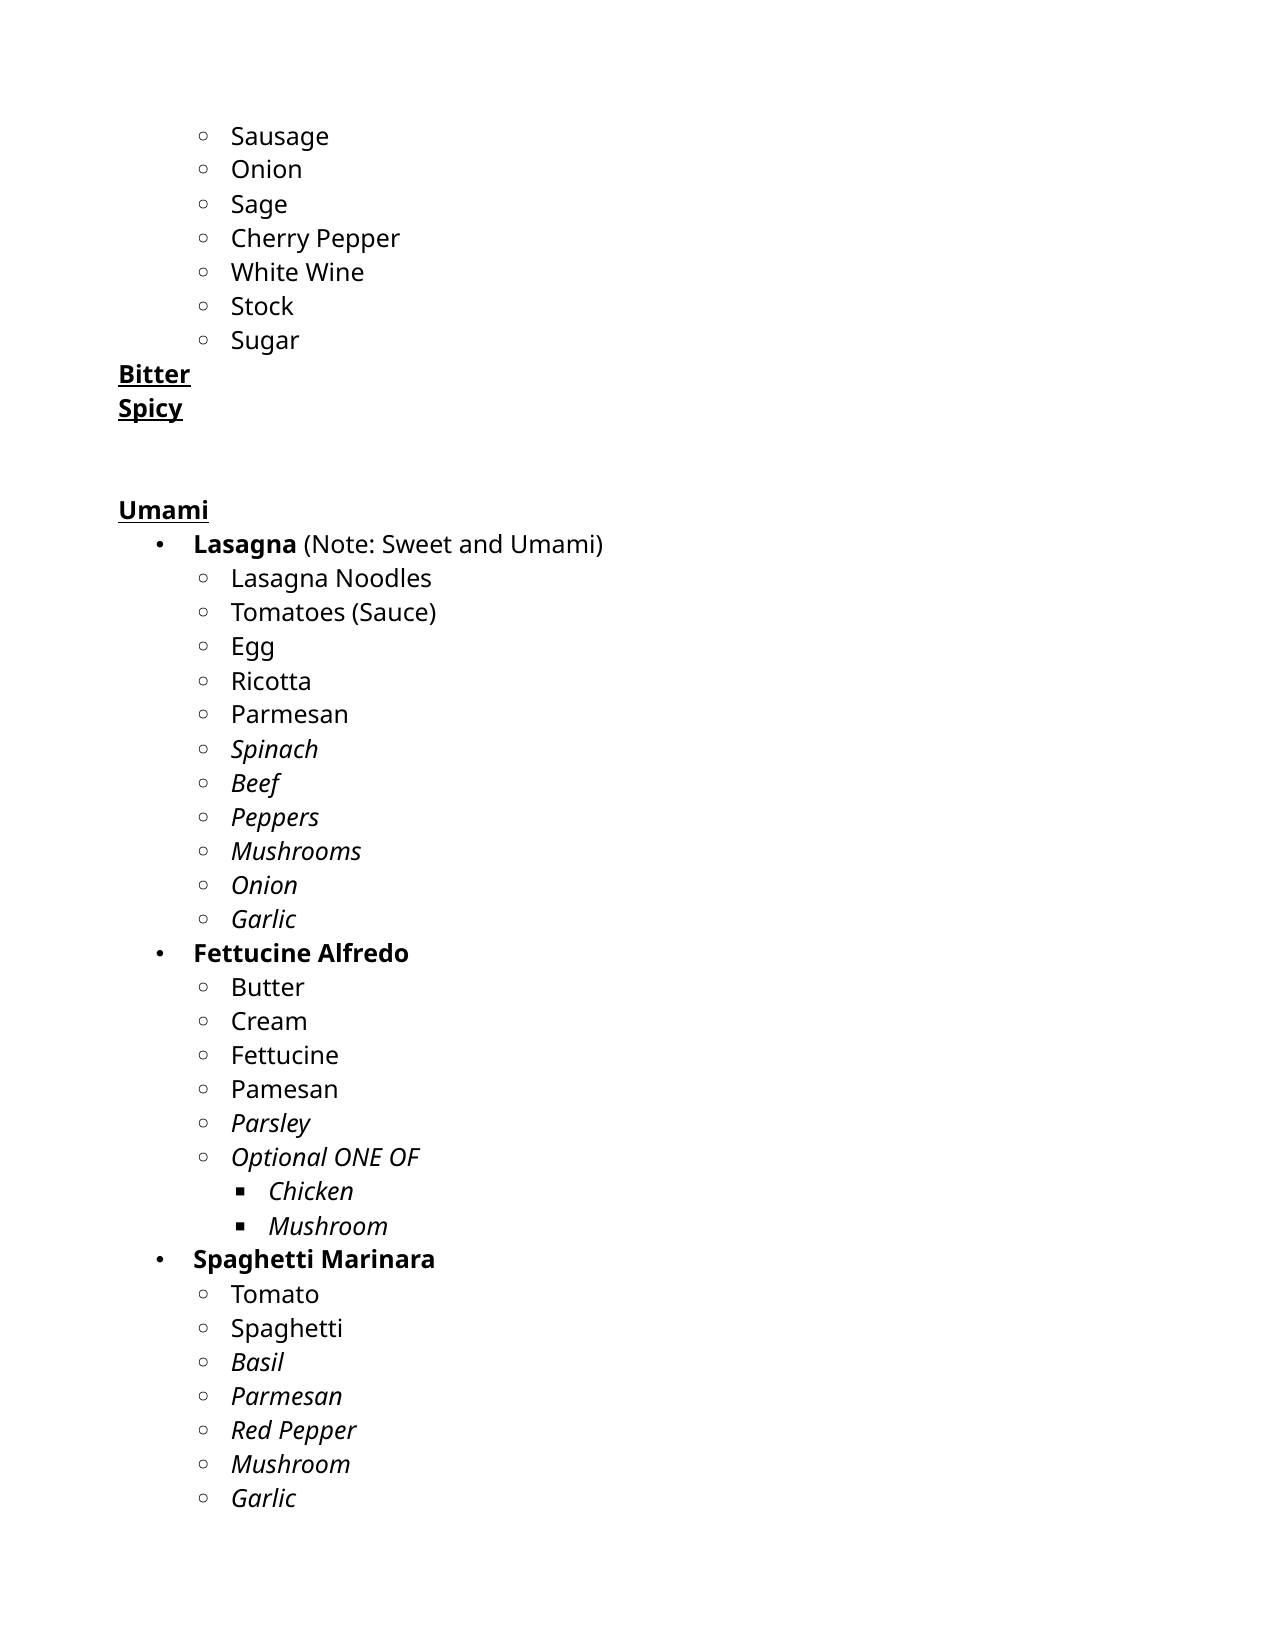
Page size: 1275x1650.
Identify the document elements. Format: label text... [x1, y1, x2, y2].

list Garlic [193, 902, 1157, 936]
list Onion [193, 152, 1157, 186]
list Spinach [193, 731, 1157, 765]
list Basil [193, 1344, 1157, 1378]
list Spaghetti [193, 1310, 1157, 1344]
text Spicy [118, 391, 1157, 425]
list Tomatoes (Sauce) [193, 595, 1157, 629]
list Red Pepper [193, 1412, 1157, 1447]
list Sugar [193, 322, 1157, 357]
list Lasagna Noodles [193, 561, 1157, 595]
list Tomato [193, 1276, 1157, 1310]
list Mushrooms [193, 833, 1157, 867]
text Umami [118, 493, 1157, 527]
list Ricotta [193, 663, 1157, 697]
list Chicken [231, 1174, 1157, 1208]
list Parmesan [193, 1378, 1157, 1412]
text Bitter [118, 357, 1157, 391]
list Mushroom [231, 1208, 1157, 1242]
list Sausage [193, 118, 1157, 152]
list Stock [193, 288, 1157, 322]
list Fettucine Alfredo [156, 936, 1157, 970]
list Pamesan [193, 1072, 1157, 1106]
list Cream [193, 1004, 1157, 1038]
list Beef [193, 765, 1157, 799]
list Lasagna (Note: Sweet and Umami) [156, 527, 1157, 561]
list White Wine [193, 254, 1157, 288]
list Peppers [193, 799, 1157, 833]
list Mushroom [193, 1447, 1157, 1481]
list Fettucine [193, 1038, 1157, 1072]
list Sage [193, 186, 1157, 220]
list Spaghetti Marinara [156, 1242, 1157, 1276]
list Onion [193, 867, 1157, 902]
list Optional ONE OF [193, 1140, 1157, 1174]
list Butter [193, 970, 1157, 1004]
list Garlic [193, 1481, 1157, 1515]
list Parmesan [193, 697, 1157, 731]
list Parsley [193, 1106, 1157, 1140]
list Cherry Pepper [193, 220, 1157, 254]
list Egg [193, 629, 1157, 663]
